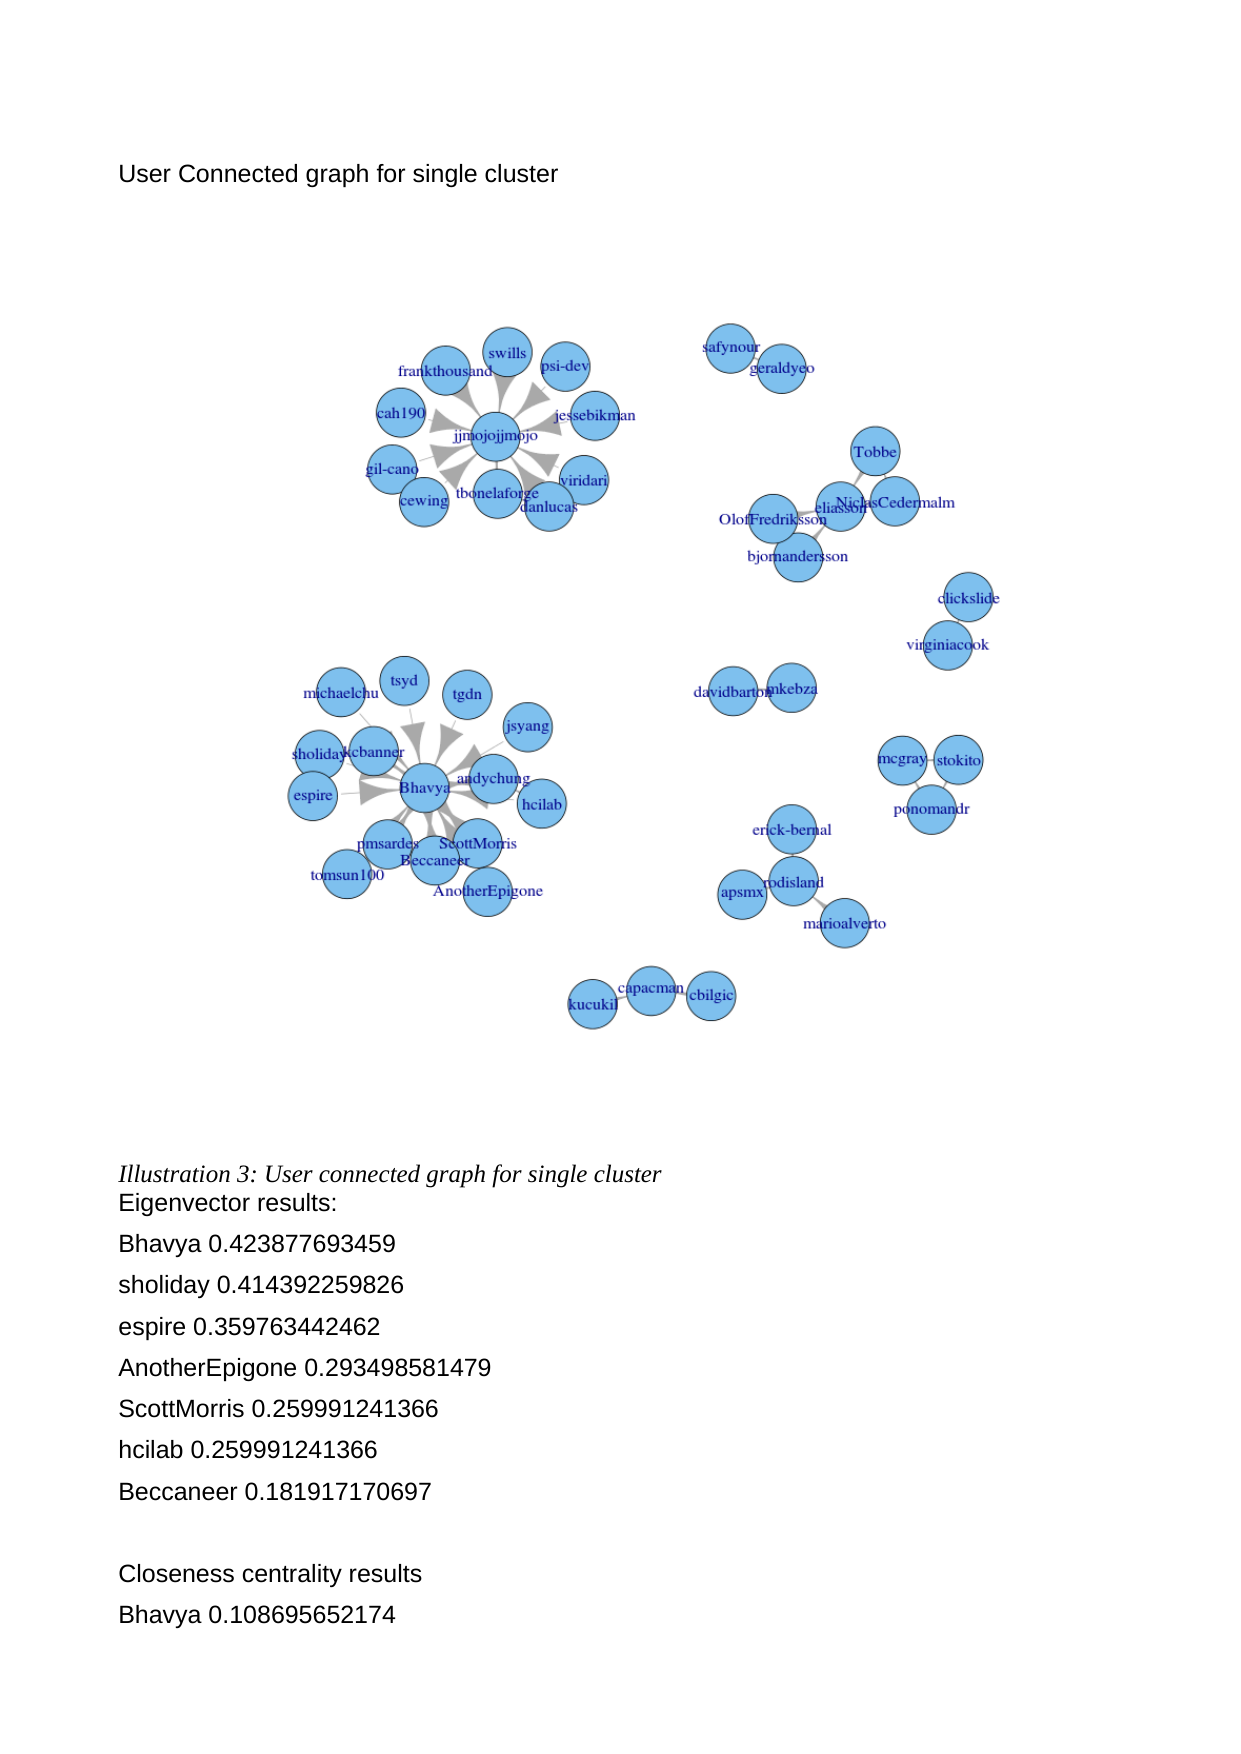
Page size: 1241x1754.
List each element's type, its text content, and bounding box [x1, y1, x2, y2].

text Bhavya 0.108695652174 [118, 1601, 1122, 1629]
text [118, 201, 1122, 213]
text hcilab 0.259991241366 [118, 1436, 1122, 1464]
text Closeness centrality results [118, 1559, 1122, 1588]
text AnotherEpigone 0.293498581479 [118, 1353, 1122, 1382]
text Bhavya 0.423877693459 [118, 1229, 1122, 1258]
text sholiday 0.414392259826 [118, 1271, 1122, 1299]
text Eigenvector results: [118, 1188, 1122, 1217]
text espire 0.359763442462 [118, 1312, 1122, 1341]
text ScottMorris 0.259991241366 [118, 1394, 1122, 1423]
picture [118, 213, 1123, 1160]
text User Connected graph for single cluster [118, 159, 1122, 188]
text Beccaneer 0.181917170697 [118, 1477, 1122, 1506]
text Illustration 3: User connected graph for single cluster [118, 1160, 1122, 1188]
